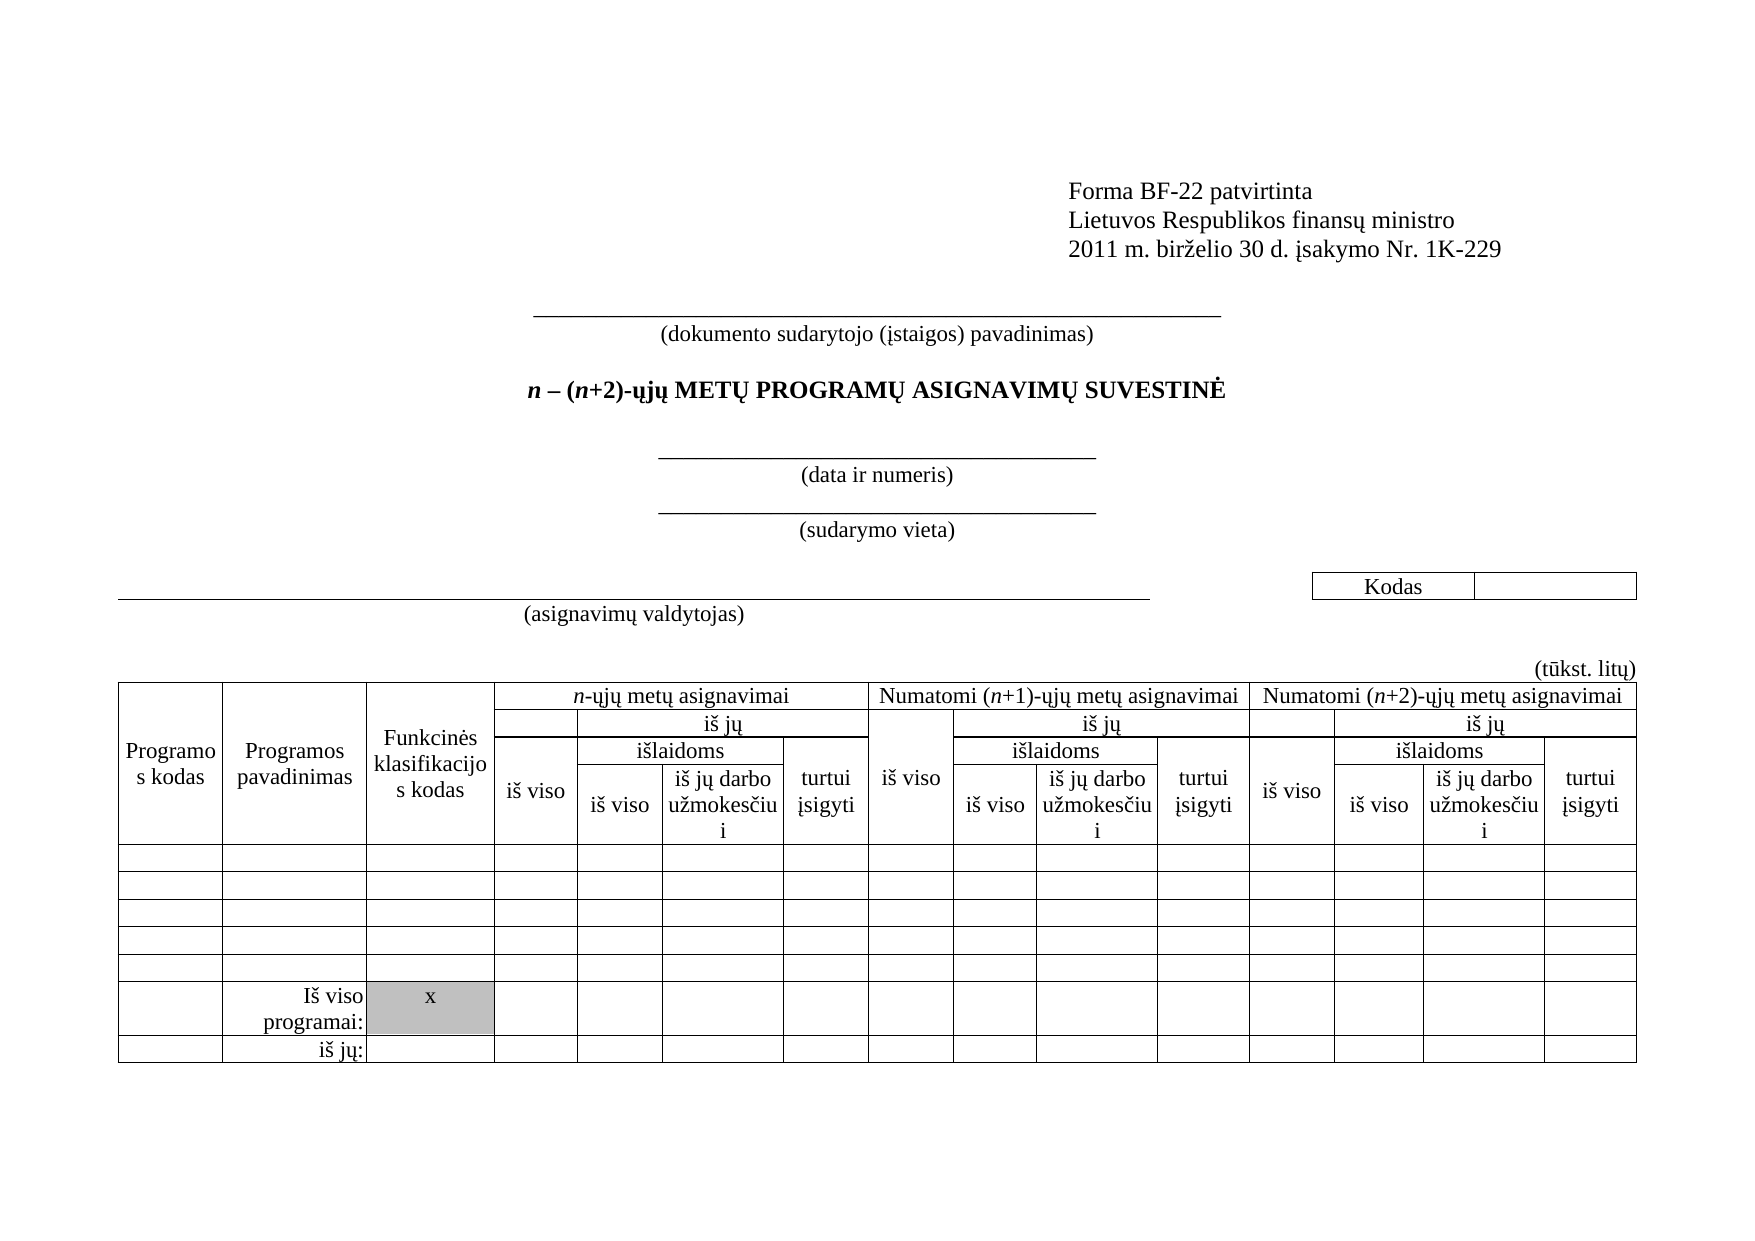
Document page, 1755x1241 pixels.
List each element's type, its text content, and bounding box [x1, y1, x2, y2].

table_header Funkcinės klasifikacijos kodas [367, 683, 494, 844]
table_cell [1250, 872, 1334, 899]
table_cell [1158, 982, 1249, 1034]
table_cell [495, 845, 577, 871]
table_cell [954, 982, 1036, 1034]
table_cell [784, 872, 868, 899]
table_header Numatomi (n+2)-ųjų metų asignavimai [1250, 683, 1636, 709]
table_cell iš jų [954, 710, 1249, 736]
table_cell [1335, 927, 1423, 953]
table_cell [495, 710, 577, 736]
table_cell iš viso [1250, 738, 1334, 844]
text ___________________________________ [118, 488, 1636, 517]
table_cell iš jų darbo užmokesčiui [1037, 765, 1157, 844]
table_cell [223, 872, 366, 899]
table_cell [1250, 955, 1334, 981]
table_cell [784, 1036, 868, 1062]
table_cell iš viso [1335, 765, 1423, 844]
table_cell [578, 1036, 662, 1062]
table_cell [1424, 982, 1544, 1034]
table_cell [1335, 872, 1423, 899]
table_cell [954, 900, 1036, 926]
table_cell [119, 872, 222, 899]
table_cell [578, 845, 662, 871]
table_cell [1424, 1036, 1544, 1062]
table_cell [1158, 1036, 1249, 1062]
text 2011 m. birželio 30 d. įsakymo Nr. 1K-229 [1068, 234, 1636, 263]
table_cell [1335, 1036, 1423, 1062]
table_cell [1312, 600, 1474, 626]
table_cell [1158, 845, 1249, 871]
table_cell [954, 872, 1036, 899]
table_cell išlaidoms [954, 738, 1157, 764]
table_cell [223, 845, 366, 871]
table_cell [1037, 955, 1157, 981]
table_cell [1037, 982, 1157, 1034]
table_cell [1545, 900, 1636, 926]
table_cell [495, 955, 577, 981]
table_cell [119, 982, 222, 1034]
table_cell [578, 872, 662, 899]
table_cell [1158, 927, 1249, 953]
table_cell [1545, 872, 1636, 899]
table_cell išlaidoms [1335, 738, 1544, 764]
table_cell [223, 927, 366, 953]
table_cell [1424, 900, 1544, 926]
table_cell [1474, 600, 1636, 626]
table_cell iš jų [578, 710, 868, 736]
table_cell [223, 955, 366, 981]
table_cell [1158, 872, 1249, 899]
table_header Numatomi (n+1)-ųjų metų asignavimai [869, 683, 1249, 709]
table_cell [784, 955, 868, 981]
table_cell [1545, 982, 1636, 1034]
table_cell [869, 955, 953, 981]
table_cell [367, 872, 494, 899]
table_cell [1250, 900, 1334, 926]
table_cell iš viso [954, 765, 1036, 844]
table_cell (asignavimų valdytojas) [118, 600, 1150, 626]
table_cell [495, 1036, 577, 1062]
text (sudarymo vieta) [118, 517, 1636, 543]
table_cell [869, 845, 953, 871]
table_cell [1150, 599, 1312, 626]
table_cell [1250, 845, 1334, 871]
table_cell iš jų: [223, 1036, 366, 1062]
table_cell [119, 900, 222, 926]
table_cell [578, 982, 662, 1034]
table_cell [869, 1036, 953, 1062]
table_cell [1335, 955, 1423, 981]
table_cell [1158, 900, 1249, 926]
table_cell [784, 900, 868, 926]
table_cell turtui įsigyti [784, 738, 868, 844]
table_cell [663, 955, 783, 981]
text n – (n+2)-ųjų METŲ PROGRAMŲ ASIGNAVIMŲ SUVESTINĖ [118, 375, 1636, 404]
table_cell [1335, 900, 1423, 926]
table_cell iš viso [869, 710, 953, 844]
table_cell x [367, 982, 494, 1034]
table_cell [1037, 845, 1157, 871]
table_cell [1545, 1036, 1636, 1062]
table_cell [1545, 927, 1636, 953]
table_cell [1545, 845, 1636, 871]
table_cell [495, 900, 577, 926]
table_cell [578, 955, 662, 981]
table_cell [578, 900, 662, 926]
table_cell iš viso [495, 738, 577, 844]
table_cell [1250, 927, 1334, 953]
table_cell [1424, 845, 1544, 871]
table_cell [367, 845, 494, 871]
table_cell [367, 900, 494, 926]
table_cell [663, 982, 783, 1034]
table_cell [869, 900, 953, 926]
table_header Programos kodas [119, 683, 222, 844]
table_header [118, 572, 1150, 599]
table_cell iš jų [1335, 710, 1636, 736]
table_cell [1158, 955, 1249, 981]
table_header Programos pavadinimas [223, 683, 366, 844]
table_cell [119, 955, 222, 981]
table_cell turtui įsigyti [1545, 738, 1636, 844]
table_cell iš jų darbo užmokesčiui [1424, 765, 1544, 844]
table_cell [1250, 1036, 1334, 1062]
table_cell [784, 845, 868, 871]
table_cell [663, 1036, 783, 1062]
text (data ir numeris) [118, 461, 1636, 488]
table_cell [869, 927, 953, 953]
table_cell [869, 982, 953, 1034]
table_cell [1335, 845, 1423, 871]
text (tūkst. litų) [118, 655, 1636, 682]
table_cell [869, 872, 953, 899]
table_cell [495, 927, 577, 953]
table_cell Iš viso programai: [223, 982, 366, 1034]
table_cell [1037, 927, 1157, 953]
table_cell [954, 955, 1036, 981]
table_cell [119, 1036, 222, 1062]
table_cell [1250, 982, 1334, 1034]
table_header n-ųjų metų asignavimai [495, 683, 868, 709]
table_cell [1424, 927, 1544, 953]
text Lietuvos Respublikos finansų ministro [1068, 205, 1636, 234]
table_cell [954, 845, 1036, 871]
table_cell [119, 845, 222, 871]
table_cell [1037, 872, 1157, 899]
table_cell [367, 1036, 494, 1062]
table_cell [663, 872, 783, 899]
table_cell [1424, 955, 1544, 981]
table_cell išlaidoms [578, 738, 783, 764]
table_cell [119, 927, 222, 953]
table_cell iš viso [578, 765, 662, 844]
table_cell turtui įsigyti [1158, 738, 1249, 844]
table_cell [1424, 872, 1544, 899]
table_cell [1545, 955, 1636, 981]
table_header Kodas [1313, 573, 1474, 599]
table_cell [1335, 982, 1423, 1034]
table_cell [663, 927, 783, 953]
table_cell [954, 927, 1036, 953]
table_cell [223, 900, 366, 926]
table_cell [1250, 710, 1334, 736]
text Forma BF-22 patvirtinta [1068, 176, 1636, 205]
text ___________________________________ [118, 433, 1636, 461]
table_header [1475, 573, 1636, 599]
table_cell iš jų darbo užmokesčiui [663, 765, 783, 844]
table_cell [784, 982, 868, 1034]
table_cell [495, 872, 577, 899]
text (dokumento sudarytojo (įstaigos) pavadinimas) [118, 320, 1636, 346]
table_cell [663, 845, 783, 871]
table_cell [663, 900, 783, 926]
table_cell [784, 927, 868, 953]
text _______________________________________________________ [118, 291, 1636, 320]
table_cell [367, 955, 494, 981]
table_cell [1037, 900, 1157, 926]
table_cell [495, 982, 577, 1034]
table_cell [578, 927, 662, 953]
table_header [1150, 572, 1312, 599]
table_cell [1037, 1036, 1157, 1062]
table_cell [367, 927, 494, 953]
table_cell [954, 1036, 1036, 1062]
